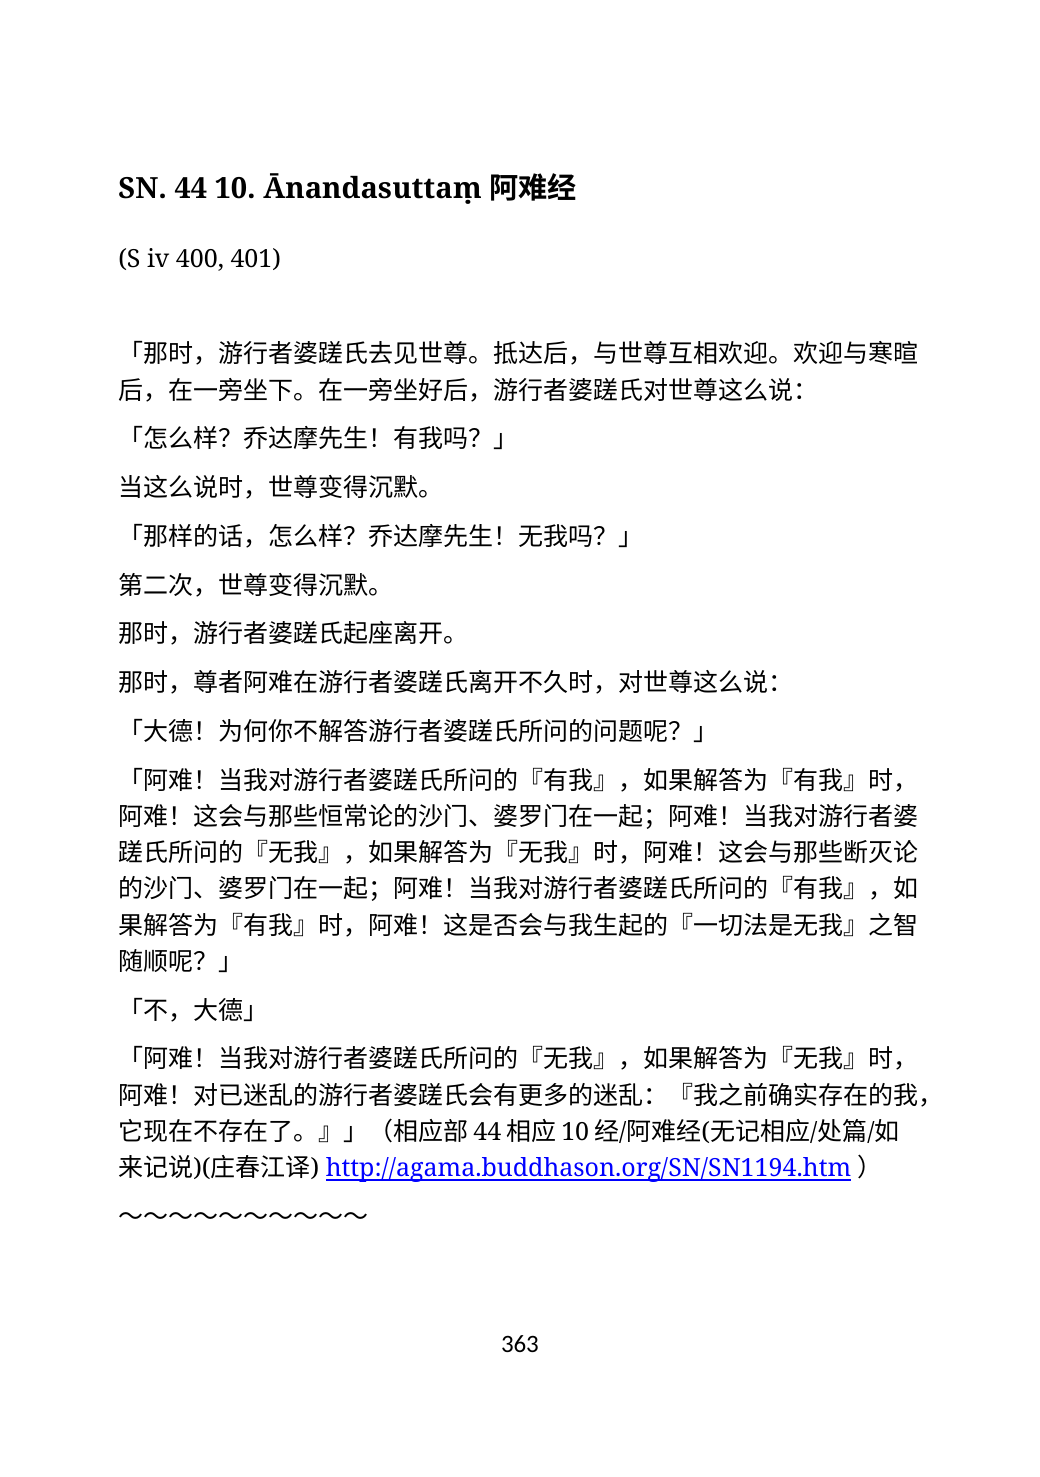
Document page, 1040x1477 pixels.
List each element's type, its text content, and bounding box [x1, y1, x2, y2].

text ～～～～～～～～～～ [118, 1196, 921, 1233]
text 「不，大德」 [118, 990, 921, 1026]
subtitle SN. 44 10. Ānandasuttaṃ 阿难经 [118, 165, 921, 207]
text (S iv 400, 401) [118, 241, 921, 275]
text 「阿难！当我对游行者婆蹉氏所问的『有我』，如果解答为『有我』时，阿难！这会与那些恒常论的沙门、婆罗门在一起；阿难！当我对游行者婆蹉氏所问的『无我』，如果解答为『无我』时，阿难！这会与那些断灭论的沙门、婆罗门在一起；阿难！当我对游行者婆蹉氏所问的『有我』，如果解答为『有我』时，阿难！这是否会与我生起的『一切法是无我』之智随顺呢？」 [118, 760, 921, 978]
text 当这么说时，世尊变得沉默。 [118, 468, 921, 504]
text 「那样的话，怎么样？乔达摩先生！无我吗？」 [118, 516, 921, 553]
text 那时，游行者婆蹉氏起座离开。 [118, 614, 921, 650]
text 「怎么样？乔达摩先生！有我吗？」 [118, 419, 921, 455]
text 第二次，世尊变得沉默。 [118, 565, 921, 601]
text 「大德！为何你不解答游行者婆蹉氏所问的问题呢？」 [118, 711, 921, 748]
text 「阿难！当我对游行者婆蹉氏所问的『无我』，如果解答为『无我』时，阿难！对已迷乱的游行者婆蹉氏会有更多的迷乱：『我之前确实存在的我，它现在不存在了。』」（相应部44相应10经/阿难经(无记相应/处篇/如来记说)(庄春江译) http://agama.buddhason.org/SN/SN1194.htm ） [118, 1039, 921, 1184]
text 那时，尊者阿难在游行者婆蹉氏离开不久时，对世尊这么说： [118, 663, 921, 699]
text 「那时，游行者婆蹉氏去见世尊。抵达后，与世尊互相欢迎。欢迎与寒暄后，在一旁坐下。在一旁坐好后，游行者婆蹉氏对世尊这么说： [118, 334, 921, 406]
